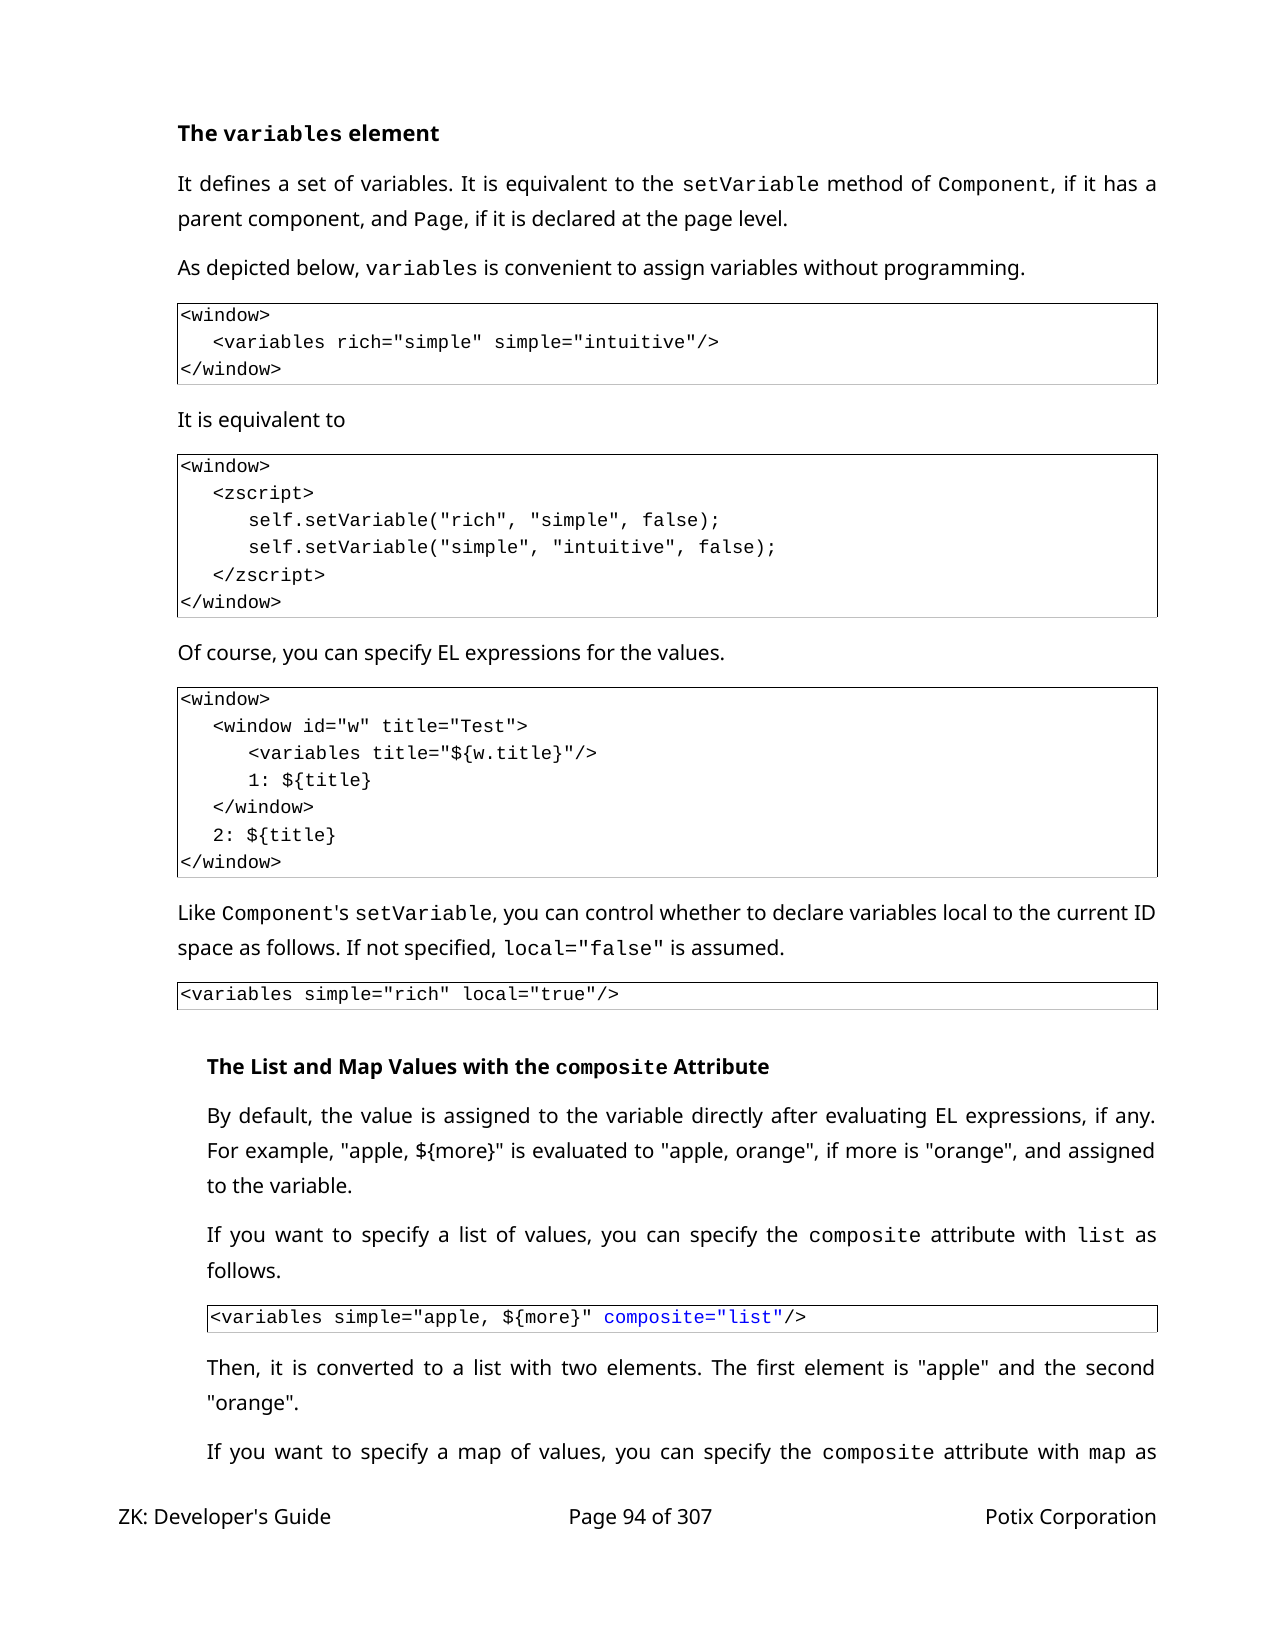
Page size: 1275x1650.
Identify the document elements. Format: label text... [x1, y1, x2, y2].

text By default, the value is assigned to the variable directly after evaluating EL expressions, if any. For example, "apple, ${more}" is evaluated to "apple, orange", if more is "orange", and assigned to the variable. [207, 1101, 1157, 1200]
text </window> [178, 850, 1157, 877]
text self.setVariable("simple", "intuitive", false); [178, 535, 1157, 560]
text As depicted below, variables is convenient to assign variables without programming. [177, 253, 1157, 282]
text <window> [178, 304, 1157, 327]
text Then, it is converted to a list with two elements. The first element is "apple" and the second "orange". [207, 1353, 1157, 1416]
text <window> [178, 455, 1157, 478]
subtitle The variables element [177, 118, 1157, 148]
subtitle The List and Map Values with the composite Attribute [207, 1052, 1157, 1081]
text 1: ${title} [178, 768, 1157, 792]
text </zscript> [178, 563, 1157, 587]
text <window> [178, 688, 1157, 711]
text If you want to specify a list of values, you can specify the composite attribute with list as follows. [207, 1221, 1157, 1284]
text It defines a set of variables. It is equivalent to the setVariable method of Component, if it has a parent component, and Page, if it is declared at the page level. [177, 169, 1157, 233]
text <zscript> [178, 481, 1157, 505]
text It is equivalent to [177, 405, 1157, 433]
text </window> [178, 590, 1157, 617]
text 2: ${title} [178, 822, 1157, 847]
text </window> [178, 357, 1157, 384]
text </window> [178, 795, 1157, 819]
text <variables simple="apple, ${more}" composite="list"/> [208, 1306, 1157, 1332]
text Like Component's setVariable, you can control whether to declare variables local to the current ID space as follows. If not specified, local="false" is assumed. [177, 898, 1157, 962]
text <variables title="${w.title}"/> [178, 741, 1157, 765]
text Of course, you can specify EL expressions for the values. [177, 638, 1157, 666]
text <window id="w" title="Test"> [178, 714, 1157, 738]
text If you want to specify a map of values, you can specify the composite attribute with map as [207, 1437, 1157, 1465]
text <variables rich="simple" simple="intuitive"/> [178, 330, 1157, 354]
text self.setVariable("rich", "simple", false); [178, 508, 1157, 532]
text <variables simple="rich" local="true"/> [178, 983, 1157, 1009]
